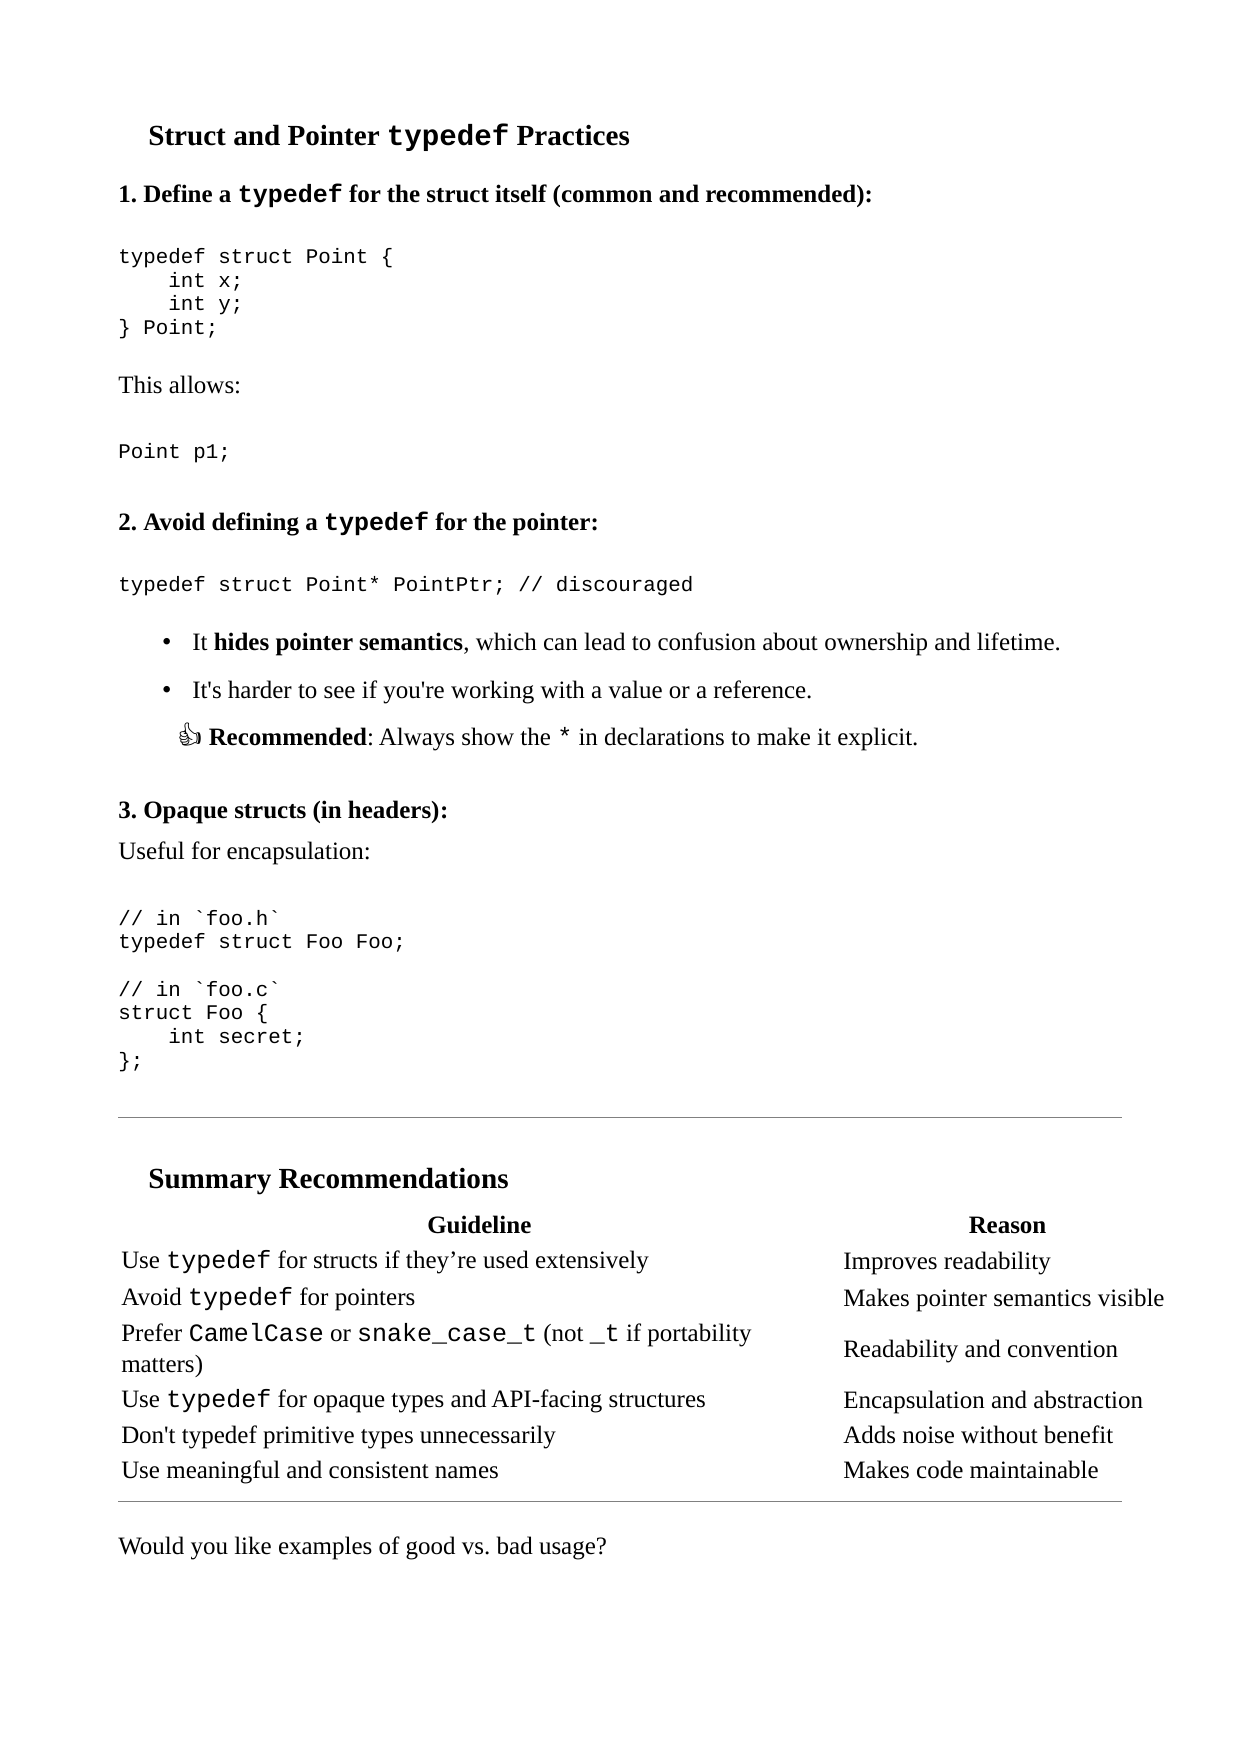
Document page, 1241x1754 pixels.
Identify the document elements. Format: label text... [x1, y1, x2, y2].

text }; [118, 1049, 1122, 1073]
text typedef struct Point* PointPtr; // discouraged [118, 574, 1122, 598]
text Useful for encapsulation: [118, 836, 1122, 865]
text // in `foo.c` [118, 979, 1122, 1002]
subtitle ✅ Summary Recommendations [118, 1162, 1122, 1195]
table_cell Encapsulation and abstraction [840, 1381, 1174, 1418]
table_header Reason [840, 1208, 1174, 1242]
text typedef struct Foo Foo; [118, 931, 1122, 955]
list It's harder to see if you're working with a value or a reference. [162, 675, 1122, 703]
table_cell Use meaningful and consistent names [118, 1452, 840, 1487]
text // in `foo.h` [118, 908, 1122, 931]
text 👍 Recommended: Always show the * in declarations to make it explicit. [177, 722, 1063, 753]
text int y; [118, 293, 1122, 317]
text This allows: [118, 370, 1122, 399]
table_cell Readability and convention [840, 1316, 1174, 1381]
subtitle 3. Opaque structs (in headers): [118, 795, 1122, 824]
table_cell Prefer CamelCase or snake_case_t (not _t if portability matters) [118, 1316, 840, 1381]
text } Point; [118, 317, 1122, 341]
text typedef struct Point { [118, 246, 1122, 270]
table_cell Adds noise without benefit [840, 1418, 1174, 1452]
text int secret; [118, 1026, 1122, 1049]
text Would you like examples of good vs. bad usage? [118, 1531, 1122, 1560]
table_cell Improves readability [840, 1242, 1174, 1279]
list It hides pointer semantics, which can lead to confusion about ownership and lifetime. [162, 627, 1122, 656]
table_cell Makes pointer semantics visible [840, 1279, 1174, 1316]
table_cell Don't typedef primitive types unnecessarily [118, 1418, 840, 1452]
table_header Guideline [118, 1208, 840, 1242]
table_cell Makes code maintainable [840, 1452, 1174, 1487]
table_cell Use typedef for opaque types and API-facing structures [118, 1381, 840, 1418]
text Point p1; [118, 441, 1122, 465]
text struct Foo { [118, 1002, 1122, 1026]
text int x; [118, 270, 1122, 293]
subtitle 1. Define a typedef for the struct itself (common and recommended): [118, 179, 1122, 210]
subtitle 2. Avoid defining a typedef for the pointer: [118, 507, 1122, 538]
table_cell Avoid typedef for pointers [118, 1279, 840, 1316]
subtitle 🧱 Struct and Pointer typedef Practices [118, 118, 1122, 154]
table_cell Use typedef for structs if they’re used extensively [118, 1242, 840, 1279]
